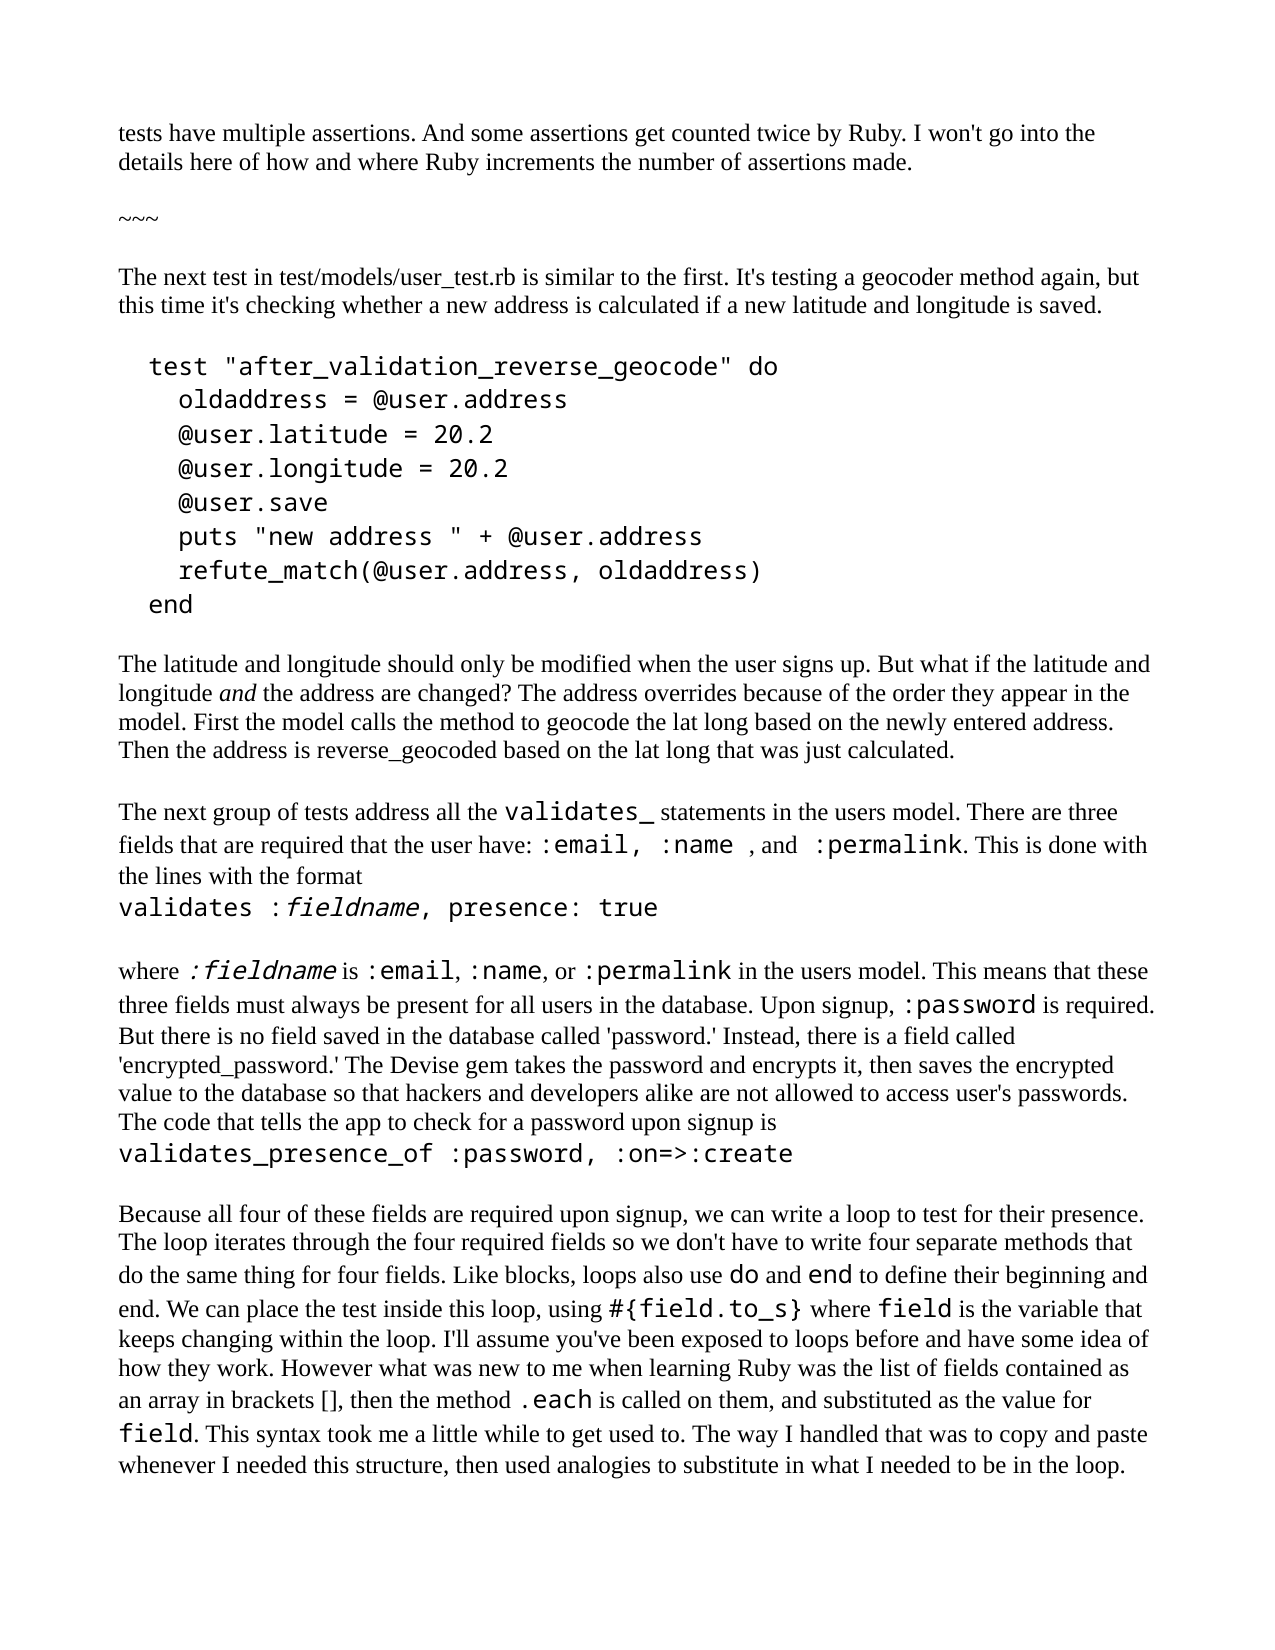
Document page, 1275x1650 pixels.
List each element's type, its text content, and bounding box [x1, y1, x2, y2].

text refute_match(@user.address, oldaddress) [118, 552, 1157, 587]
text The next test in test/models/user_test.rb is similar to the first. It's testing a geocoder method again, but this time it's checking whether a new address is calculated if a new latitude and longitude is saved. [118, 262, 1157, 319]
text @user.latitude = 20.2 [118, 416, 1157, 450]
text @user.save [118, 484, 1157, 518]
text validates_presence_of :password, :on=>:create [118, 1136, 1157, 1170]
text puts "new address " + @user.address [118, 518, 1157, 552]
text oldaddress = @user.address [118, 382, 1157, 416]
text The latitude and longitude should only be modified when the user signs up. But what if the latitude and longitude and the address are changed? The address overrides because of the order they appear in the model. First the model calls the method to geocode the lat long based on the newly entered address. Then the address is reverse_geocoded based on the lat long that was just calculated. [118, 649, 1157, 764]
text where :fieldname is :email, :name, or :permalink in the users model. This means that these three fields must always be present for all users in the database. Upon signup, :password is required. But there is no field saved in the database called 'password.' Instead, there is a field called 'encrypted_password.' The Devise gem takes the password and encrypts it, then saves the encrypted value to the database so that hackers and developers alike are not allowed to access user's passwords. The code that tells the app to check for a password upon signup is [118, 953, 1157, 1136]
text validates :fieldname, presence: true [118, 890, 1157, 924]
text tests have multiple assertions. And some assertions get counted twice by Ruby. I won't go into the details here of how and where Ruby increments the number of assertions made. [118, 118, 1157, 176]
text The next group of tests address all the validates_ statements in the users model. There are three fields that are required that the user have: :email, :name , and :permalink. This is done with the lines with the format [118, 793, 1157, 890]
text end [118, 587, 1157, 621]
text ~~~ [118, 204, 1157, 233]
text test "after_validation_reverse_geocode" do [118, 348, 1157, 382]
text Because all four of these fields are required upon signup, we can write a loop to test for their presence. The loop iterates through the four required fields so we don't have to write four separate methods that do the same thing for four fields. Like blocks, loops also use do and end to define their beginning and end. We can place the test inside this loop, using #{field.to_s} where field is the variable that keeps changing within the loop. I'll assume you've been exposed to loops before and have some idea of how they work. However what was new to me when learning Ruby was the list of fields contained as an array in brackets [], then the method .each is called on them, and substituted as the value for field. This syntax took me a little while to get used to. The way I handled that was to copy and paste whenever I needed this structure, then used analogies to substitute in what I needed to be in the loop. [118, 1199, 1157, 1479]
text @user.longitude = 20.2 [118, 450, 1157, 484]
